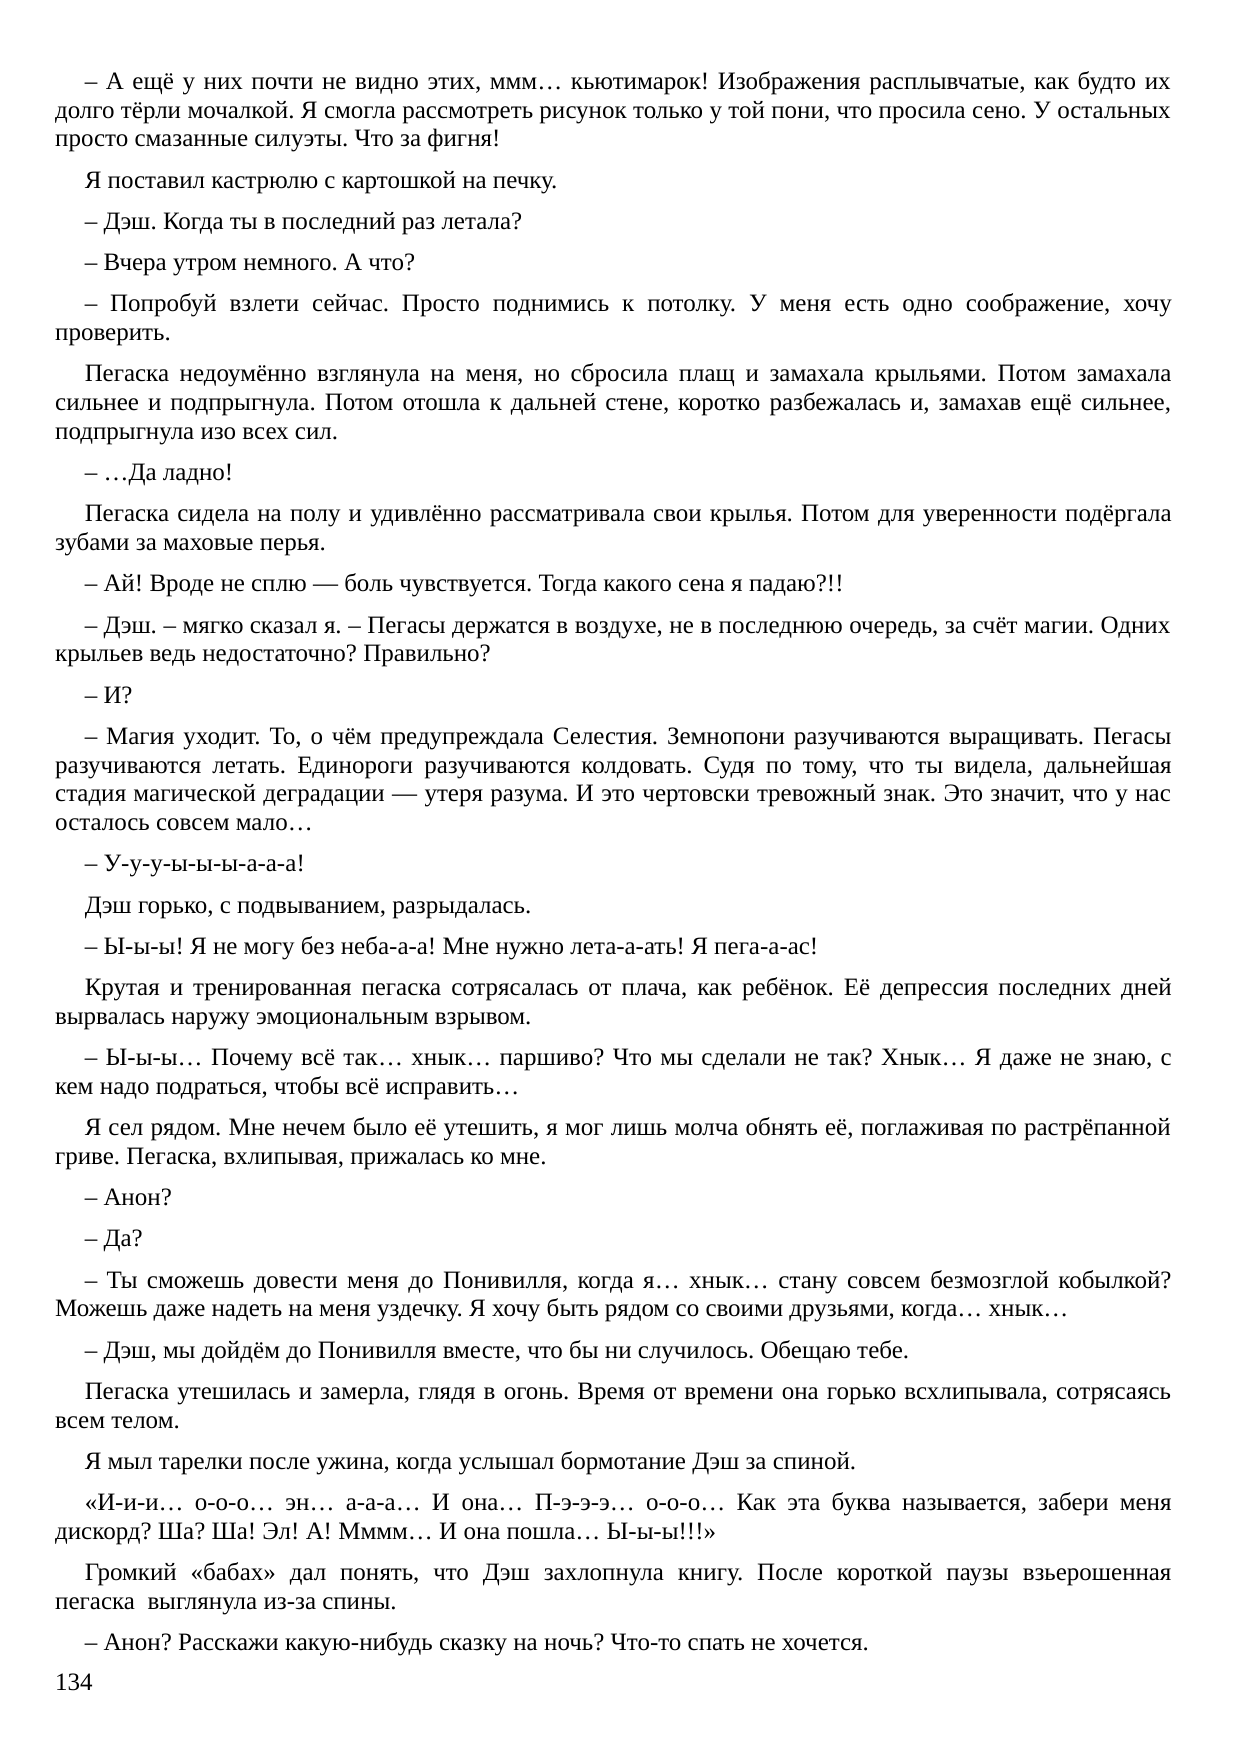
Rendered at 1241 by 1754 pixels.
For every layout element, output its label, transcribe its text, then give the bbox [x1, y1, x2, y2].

text – Дэш. – мягко сказал я. – Пегасы держатся в воздухе, не в последнюю очередь, за счёт магии. Одних крыльев ведь недостаточно? Правильно? [55, 610, 1173, 667]
text – Вчера утром немного. А что? [55, 247, 1173, 276]
text – А ещё у них почти не видно этих, ммм… кьютимарок! Изображения расплывчатые, как будто их долго тёрли мочалкой. Я смогла рассмотреть рисунок только у той пони, что просила сено. У остальных просто смазанные силуэты. Что за фигня! [55, 66, 1173, 152]
text Крутая и тренированная пегаска сотрясалась от плача, как ребёнок. Её депрессия последних дней вырвалась наружу эмоциональным взрывом. [55, 972, 1173, 1030]
text – Анон? Расскажи какую-нибудь сказку на ночь? Что-то спать не хочется. [55, 1627, 1173, 1656]
text Я сел рядом. Мне нечем было её утешить, я мог лишь молча обнять её, поглаживая по растрёпанной гриве. Пегаска, вхлипывая, прижалась ко мне. [55, 1112, 1173, 1170]
text Дэш горько, с подвыванием, разрыдалась. [55, 890, 1173, 918]
text – Дэш. Когда ты в последний раз летала? [55, 206, 1173, 235]
text – Магия уходит. То, о чём предупреждала Селестия. Земнопони разучиваются выращивать. Пегасы разучиваются летать. Единороги разучиваются колдовать. Судя по тому, что ты видела, дальнейшая стадия магической деградации — утеря разума. И это чертовски тревожный знак. Это значит, что у нас осталось совсем мало… [55, 721, 1173, 836]
text – …Да ладно! [55, 457, 1173, 486]
text Пегаска утешилась и замерла, глядя в огонь. Время от времени она горько всхлипывала, сотрясаясь всем телом. [55, 1376, 1173, 1433]
text «И-и-и… о-о-о… эн… а-а-а… И она… П-э-э-э… о-о-о… Как эта буква называется, забери меня дискорд? Ша? Ша! Эл! А! Мммм… И она пошла… Ы-ы-ы!!!» [55, 1487, 1173, 1545]
text – Да? [55, 1223, 1173, 1252]
text Пегаска сидела на полу и удивлённо рассматривала свои крылья. Потом для уверенности подёргала зубами за маховые перья. [55, 498, 1173, 556]
text – Анон? [55, 1182, 1173, 1211]
text – Попробуй взлети сейчас. Просто поднимись к потолку. У меня есть одно соображение, хочу проверить. [55, 288, 1173, 346]
text – У-у-у-ы-ы-ы-а-а-а! [55, 848, 1173, 877]
text – Ай! Вроде не сплю — боль чувствуется. Тогда какого сена я падаю?!! [55, 568, 1173, 597]
text – Дэш, мы дойдём до Понивилля вместе, что бы ни случилось. Обещаю тебе. [55, 1335, 1173, 1363]
text Я мыл тарелки после ужина, когда услышал бормотание Дэш за спиной. [55, 1446, 1173, 1475]
text Громкий «бабах» дал понять, что Дэш захлопнула книгу. После короткой паузы взьерошенная пегаска выглянула из-за спины. [55, 1557, 1173, 1615]
text – Ы-ы-ы… Почему всё так… хнык… паршиво? Что мы сделали не так? Хнык… Я даже не знаю, с кем надо подраться, чтобы всё исправить… [55, 1042, 1173, 1100]
text – Ы-ы-ы! Я не могу без неба-а-а! Мне нужно лета-а-ать! Я пега-а-ас! [55, 931, 1173, 960]
text Пегаска недоумённо взглянула на меня, но сбросила плащ и замахала крыльями. Потом замахала сильнее и подпрыгнула. Потом отошла к дальней стене, коротко разбежалась и, замахав ещё сильнее, подпрыгнула изо всех сил. [55, 358, 1173, 445]
text Я поставил кастрюлю с картошкой на печку. [55, 165, 1173, 193]
text – И? [55, 680, 1173, 708]
text – Ты сможешь довести меня до Понивилля, когда я… хнык… стану совсем безмозглой кобылкой? Можешь даже надеть на меня уздечку. Я хочу быть рядом со своими друзьями, когда… хнык… [55, 1265, 1173, 1322]
